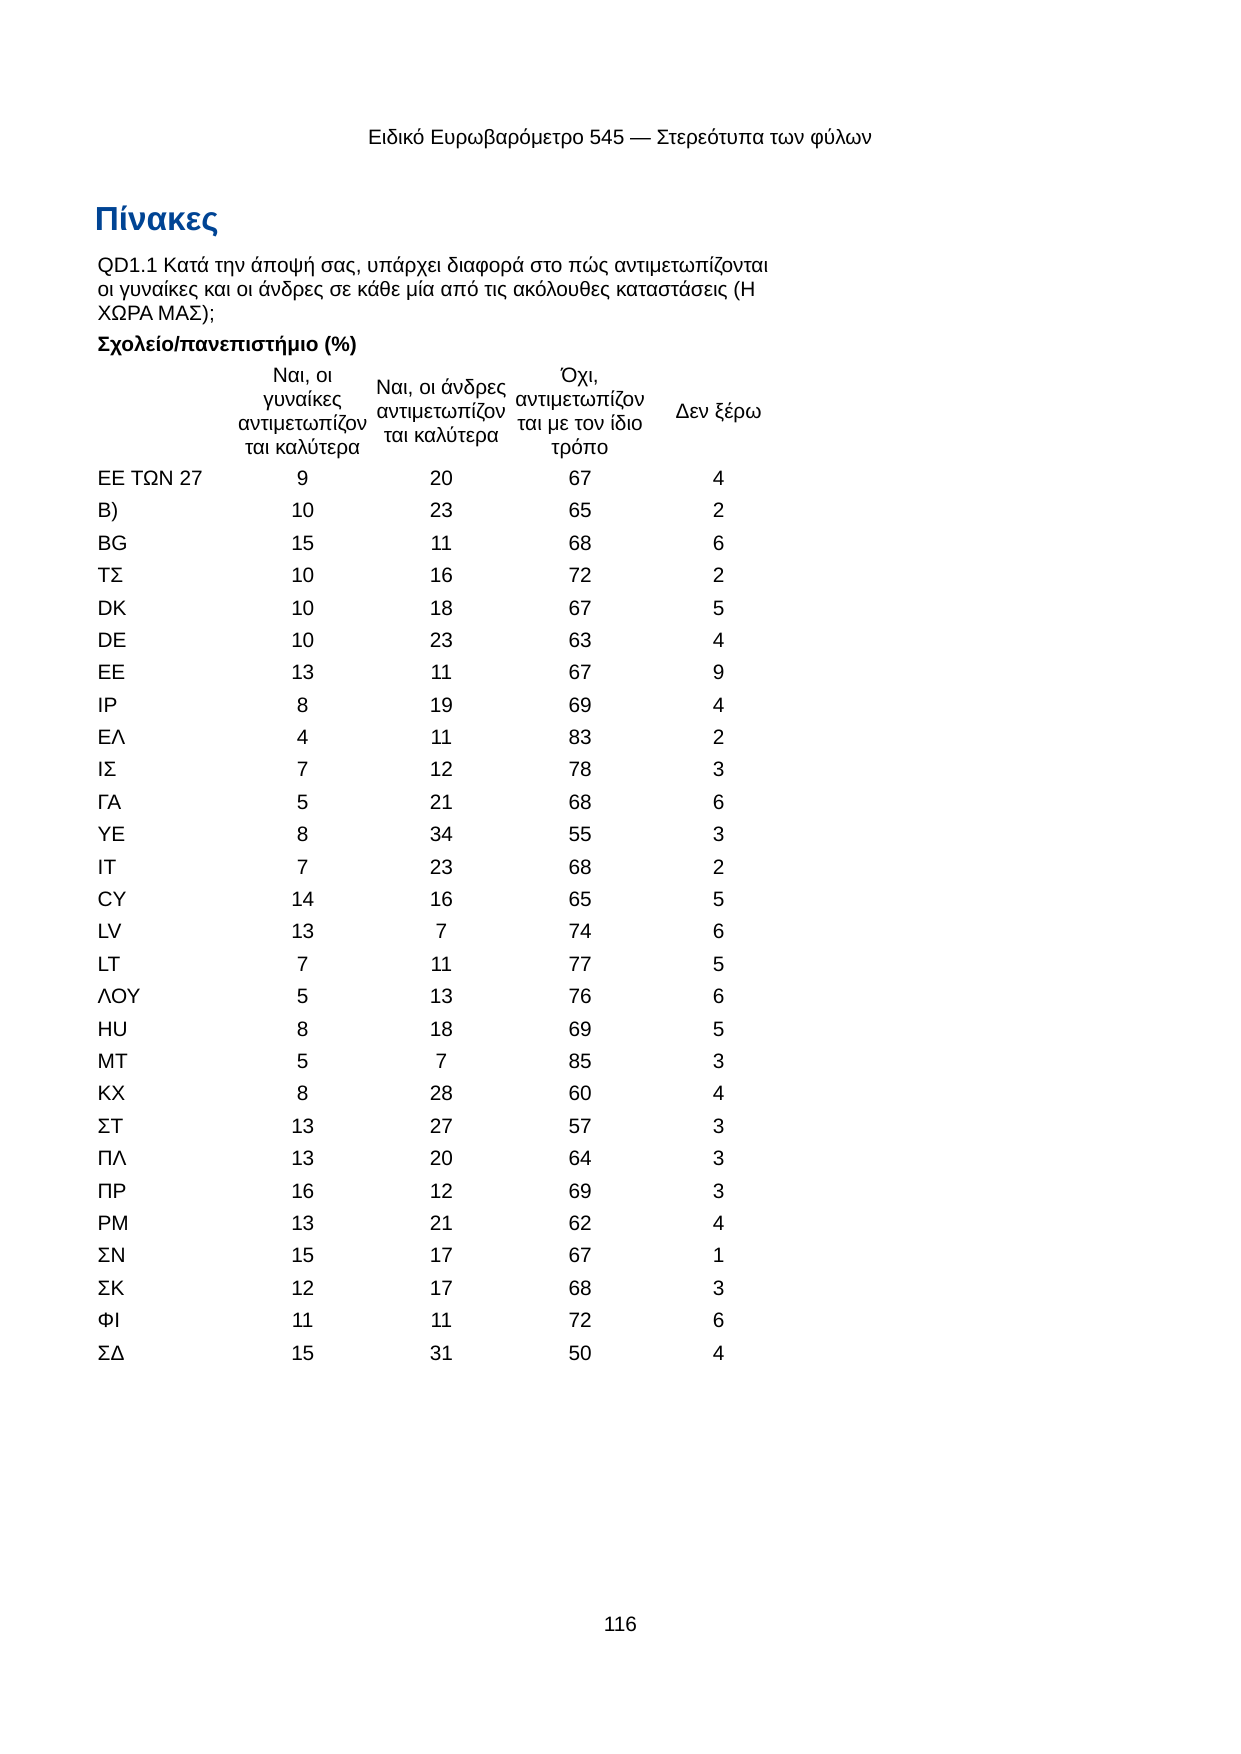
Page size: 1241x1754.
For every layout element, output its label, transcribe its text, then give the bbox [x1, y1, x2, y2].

table_cell ΜΤ [95, 1045, 233, 1077]
table_cell 6 [649, 1304, 788, 1336]
table_cell 21 [372, 1207, 510, 1239]
table_cell 85 [510, 1045, 649, 1077]
table_cell 8 [233, 688, 372, 721]
table_cell 7 [233, 850, 372, 883]
table_cell 1 [649, 1239, 788, 1271]
table_cell Β) [95, 494, 233, 526]
table_cell Ναι, οι γυναίκες αντιμετωπίζονται καλύτερα [233, 360, 372, 462]
table_cell 34 [372, 818, 510, 850]
table_cell 4 [649, 1077, 788, 1109]
table_cell 3 [649, 818, 788, 850]
table_cell ΙΡ [95, 688, 233, 721]
table_cell 50 [510, 1336, 649, 1369]
table_cell 18 [372, 1012, 510, 1045]
table_cell 2 [649, 494, 788, 526]
table_cell 8 [233, 1077, 372, 1109]
table_cell 28 [372, 1077, 510, 1109]
table_cell 11 [372, 721, 510, 753]
table_cell ΣΤ [95, 1110, 233, 1142]
table_cell 10 [233, 494, 372, 526]
table_cell 83 [510, 721, 649, 753]
table_cell LV [95, 915, 233, 947]
table_cell 11 [372, 948, 510, 980]
table_cell 7 [233, 948, 372, 980]
table_cell 23 [372, 494, 510, 526]
table_cell 76 [510, 980, 649, 1012]
table_cell Ναι, οι άνδρες αντιμετωπίζονται καλύτερα [372, 360, 510, 462]
table_cell ΕΕ ΤΩΝ 27 [95, 462, 233, 494]
table_cell 65 [510, 883, 649, 915]
table_cell 6 [649, 526, 788, 559]
table_cell 31 [372, 1336, 510, 1369]
table_cell 13 [233, 656, 372, 688]
table_cell 68 [510, 526, 649, 559]
table_cell 64 [510, 1142, 649, 1174]
table_cell 3 [649, 1110, 788, 1142]
table_cell ΠΡ [95, 1174, 233, 1207]
table_cell 14 [233, 883, 372, 915]
table_cell Σχολείο/πανεπιστήμιο (%) [95, 328, 788, 360]
table_cell 4 [649, 462, 788, 494]
table_cell 15 [233, 1239, 372, 1271]
table_cell 67 [510, 591, 649, 623]
table_cell LT [95, 948, 233, 980]
table_cell 15 [233, 526, 372, 559]
table_cell 68 [510, 850, 649, 883]
table_cell 68 [510, 786, 649, 818]
table_cell 5 [233, 786, 372, 818]
table_cell 4 [649, 688, 788, 721]
table_cell 63 [510, 624, 649, 656]
table_cell 15 [233, 1336, 372, 1369]
table_cell 5 [233, 980, 372, 1012]
table_cell 77 [510, 948, 649, 980]
table_cell 9 [233, 462, 372, 494]
table_cell 10 [233, 624, 372, 656]
subtitle Πίνακες [94, 199, 1146, 237]
table_cell 60 [510, 1077, 649, 1109]
table_cell 19 [372, 688, 510, 721]
table_cell DK [95, 591, 233, 623]
table_cell 27 [372, 1110, 510, 1142]
table_cell 13 [372, 980, 510, 1012]
table_cell 3 [649, 1271, 788, 1304]
table_cell 18 [372, 591, 510, 623]
table_cell IT [95, 850, 233, 883]
table_cell 17 [372, 1239, 510, 1271]
table_cell 13 [233, 1207, 372, 1239]
table_cell 3 [649, 1142, 788, 1174]
table_cell 6 [649, 915, 788, 947]
table_cell Όχι, αντιμετωπίζονται με τον ίδιο τρόπο [510, 360, 649, 462]
table_cell ΤΣ [95, 559, 233, 591]
table_cell 6 [649, 980, 788, 1012]
table_cell 2 [649, 559, 788, 591]
table_cell 7 [233, 753, 372, 786]
table_cell 57 [510, 1110, 649, 1142]
table_cell HU [95, 1012, 233, 1045]
table_cell 4 [649, 1207, 788, 1239]
table_cell ΠΛ [95, 1142, 233, 1174]
table_cell 11 [233, 1304, 372, 1336]
table_cell 5 [233, 1045, 372, 1077]
table_cell 69 [510, 688, 649, 721]
table_cell ΡΜ [95, 1207, 233, 1239]
table_cell ΥΕ [95, 818, 233, 850]
table_cell 2 [649, 850, 788, 883]
table_cell 6 [649, 786, 788, 818]
table_cell 11 [372, 656, 510, 688]
table_cell 9 [649, 656, 788, 688]
table_cell 16 [233, 1174, 372, 1207]
table_cell BG [95, 526, 233, 559]
table_cell ΛΟΥ [95, 980, 233, 1012]
table_cell 5 [649, 883, 788, 915]
table_cell 67 [510, 1239, 649, 1271]
table_cell ΦΙ [95, 1304, 233, 1336]
table_cell 5 [649, 948, 788, 980]
table_cell 16 [372, 559, 510, 591]
table_cell DE [95, 624, 233, 656]
table_cell ΣΝ [95, 1239, 233, 1271]
table_cell 67 [510, 462, 649, 494]
table_cell ΣΚ [95, 1271, 233, 1304]
table_cell ΣΔ [95, 1336, 233, 1369]
table_cell CY [95, 883, 233, 915]
table_cell ΚΧ [95, 1077, 233, 1109]
table_cell 3 [649, 753, 788, 786]
table_cell 21 [372, 786, 510, 818]
table_cell 12 [372, 1174, 510, 1207]
table_cell 12 [372, 753, 510, 786]
table_cell 10 [233, 559, 372, 591]
table_cell 4 [649, 1336, 788, 1369]
table_header QD1.1 Κατά την άποψή σας, υπάρχει διαφορά στο πώς αντιμετωπίζονται οι γυναίκες και οι άνδρες σε κάθε μία από τις ακόλουθες καταστάσεις (Η ΧΩΡΑ ΜΑΣ); [95, 250, 788, 327]
table_cell Δεν ξέρω [649, 360, 788, 462]
table_cell 55 [510, 818, 649, 850]
table_cell 16 [372, 883, 510, 915]
table_cell 11 [372, 1304, 510, 1336]
table_cell 13 [233, 915, 372, 947]
table_cell 3 [649, 1174, 788, 1207]
table_cell 72 [510, 1304, 649, 1336]
table_cell 78 [510, 753, 649, 786]
table_cell 12 [233, 1271, 372, 1304]
table_cell 23 [372, 624, 510, 656]
table_cell 8 [233, 1012, 372, 1045]
table_cell 5 [649, 1012, 788, 1045]
table_cell 72 [510, 559, 649, 591]
table_cell 4 [649, 624, 788, 656]
table_cell 4 [233, 721, 372, 753]
table_cell 5 [649, 591, 788, 623]
table_cell 2 [649, 721, 788, 753]
table_cell 65 [510, 494, 649, 526]
table_cell 23 [372, 850, 510, 883]
table_cell 3 [649, 1045, 788, 1077]
table_cell 7 [372, 915, 510, 947]
table_cell ΓΑ [95, 786, 233, 818]
table_cell 8 [233, 818, 372, 850]
table_cell 69 [510, 1174, 649, 1207]
table_cell 17 [372, 1271, 510, 1304]
table_cell 67 [510, 656, 649, 688]
table_cell 7 [372, 1045, 510, 1077]
table_cell ΙΣ [95, 753, 233, 786]
table_cell 10 [233, 591, 372, 623]
table_cell 20 [372, 462, 510, 494]
table_cell ΕΕ [95, 656, 233, 688]
table_cell 11 [372, 526, 510, 559]
table_cell 68 [510, 1271, 649, 1304]
table_cell 13 [233, 1110, 372, 1142]
table_cell 69 [510, 1012, 649, 1045]
table_cell 74 [510, 915, 649, 947]
table_cell 20 [372, 1142, 510, 1174]
table_cell [95, 360, 233, 462]
table_cell ΕΛ [95, 721, 233, 753]
table_cell 13 [233, 1142, 372, 1174]
table_cell 62 [510, 1207, 649, 1239]
